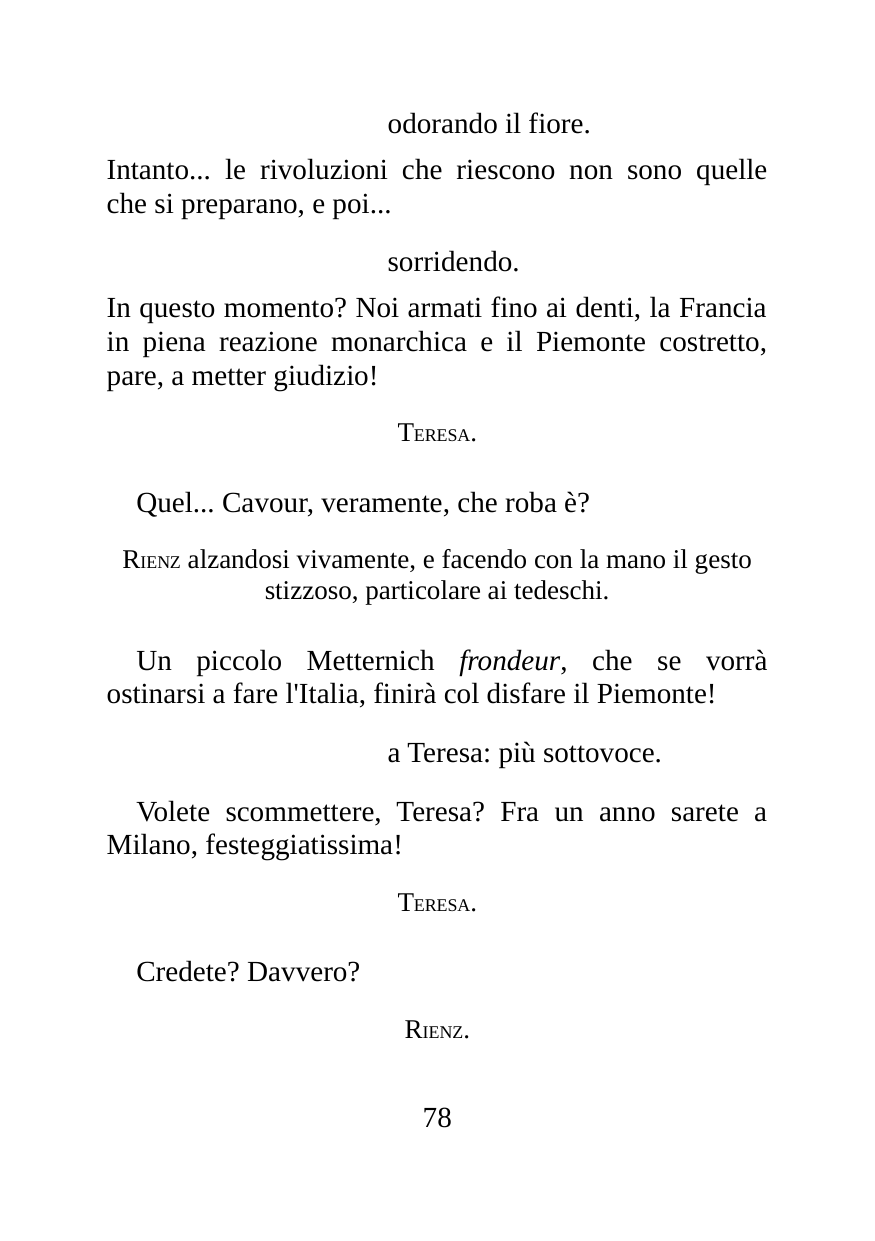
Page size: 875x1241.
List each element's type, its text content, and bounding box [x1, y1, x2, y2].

text Rienz alzandosi vivamente, e facendo con la mano il gesto stizzoso, particolare ai tedeschi. [106, 543, 768, 606]
text Quel... Cavour, veramente, che roba è? [106, 485, 768, 518]
text Teresa. [106, 416, 768, 447]
text odorando il fiore. [387, 106, 768, 140]
text Credete? Davvero? [106, 954, 768, 988]
text Teresa. [106, 886, 768, 917]
text Intanto... le rivoluzioni che riescono non sono quelle che si preparano, e poi... [106, 152, 768, 219]
text Rienz. [106, 1013, 768, 1044]
text sorridendo. [387, 244, 768, 278]
text Volete scommettere, Teresa? Fra un anno sarete a Milano, festeggiatissima! [106, 794, 768, 861]
text Un piccolo Metternich frondeur, che se vorrà ostinarsi a fare l'Italia, finirà col disfare il Piemonte! [106, 643, 768, 710]
text In questo momento? Noi armati fino ai denti, la Francia in piena reazione monarchica e il Piemonte costretto, pare, a metter giudizio! [106, 291, 768, 391]
text a Teresa: più sottovoce. [387, 735, 768, 769]
